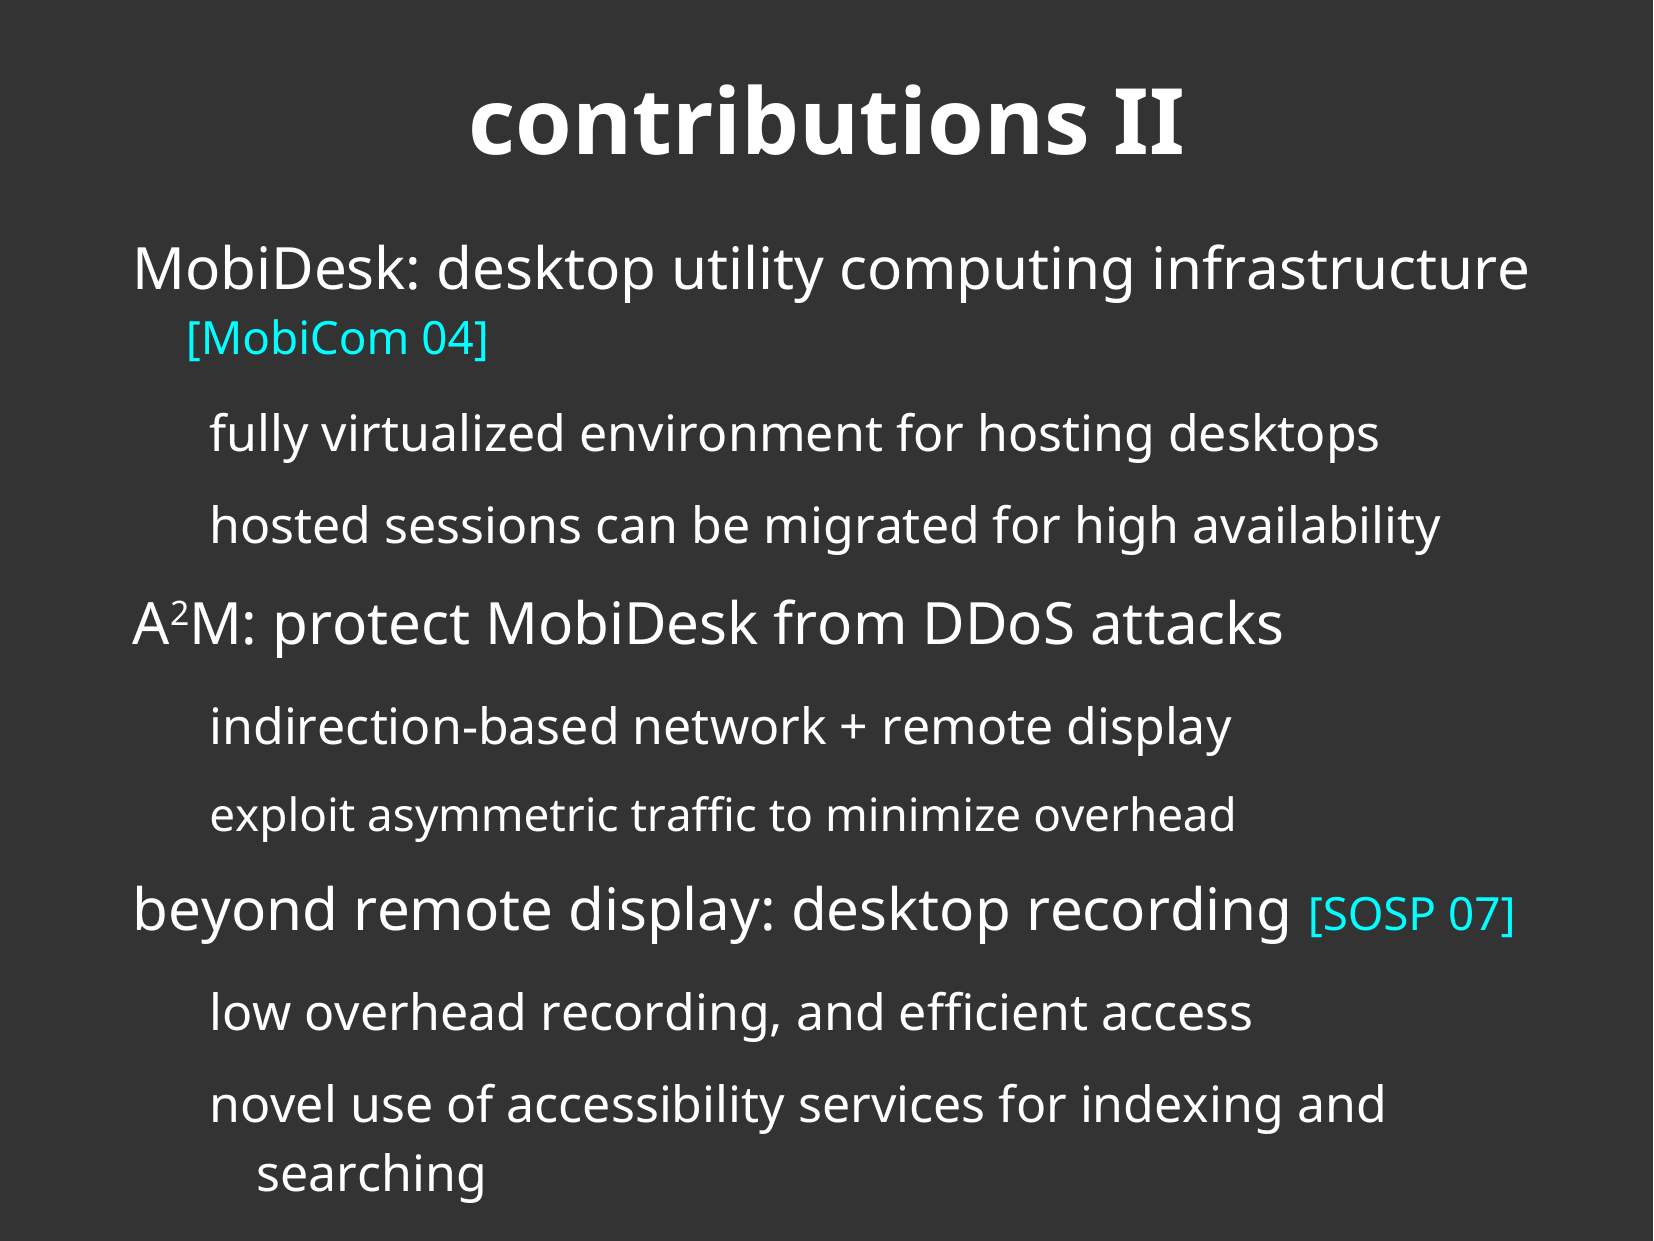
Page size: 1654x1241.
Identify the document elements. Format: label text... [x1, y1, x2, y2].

title contributions II [121, 15, 1533, 223]
list MobiDesk: desktop utility computing infrastructure [MobiCom 04] fully virtualized environment for hosting desktops hosted sessions can be migrated for high availability A2M: protect MobiDesk from DDoS attacks indirection-based network + remote display exploit asymmetric traffic to minimize overhead beyond remote display: desktop recording [SOSP 07] low overhead recording, and efficient access novel use of accessibility services for indexing and searching [114, 226, 1593, 1193]
